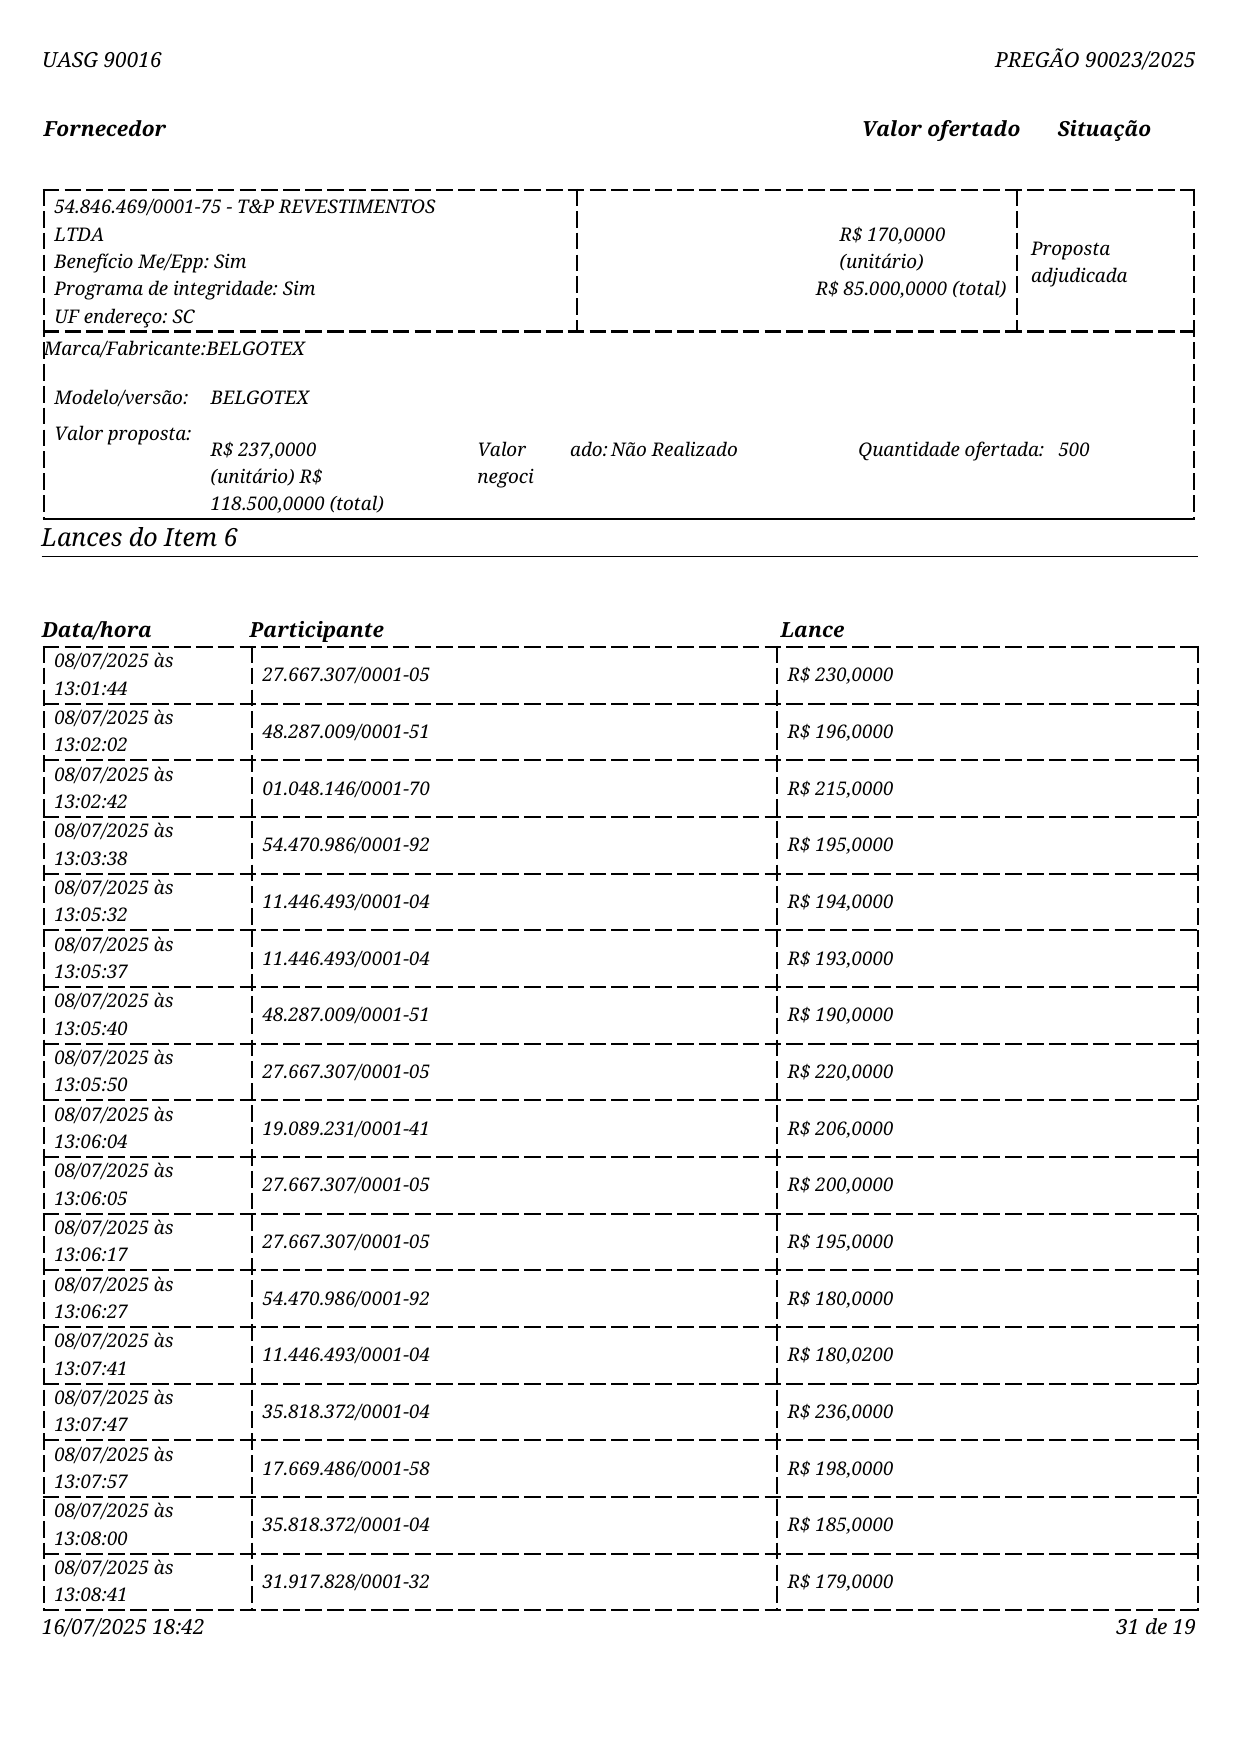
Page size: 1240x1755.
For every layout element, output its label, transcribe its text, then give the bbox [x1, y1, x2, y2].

table_cell R$ 194,0000 [777, 873, 1198, 929]
table_cell Marca/Fabricante: BELGOTEX [44, 330, 477, 382]
table_cell 54.470.986/0001-92 [252, 816, 777, 872]
table_header 27.667.307/0001-05 [252, 646, 777, 702]
table_cell R$ 215,0000 [777, 759, 1198, 816]
table_cell 08/07/2025 às 13:05:32 [44, 873, 252, 929]
table_cell [577, 330, 787, 382]
table_header Proposta adjudicada [1017, 189, 1194, 330]
table_header [477, 189, 577, 330]
table_cell 31.917.828/0001-32 [252, 1553, 777, 1609]
table_cell R$ 195,0000 [777, 1213, 1198, 1269]
table_header R$ 170,0000 (unitário) R$ 85.000,0000 (total) [788, 189, 1017, 330]
table_cell 08/07/2025 às 13:05:37 [44, 929, 252, 986]
table_cell 08/07/2025 às 13:05:40 [44, 986, 252, 1042]
table_cell [577, 382, 787, 431]
table_cell ado: Não Realizado [577, 431, 787, 518]
table_cell 08/07/2025 às 13:05:50 [44, 1043, 252, 1099]
table_cell 11.446.493/0001-04 [252, 1326, 777, 1382]
table_cell 35.818.372/0001-04 [252, 1496, 777, 1552]
table_cell 48.287.009/0001-51 [252, 986, 777, 1042]
table_cell R$ 237,0000 (unitário) R$ 118.500,0000 (total) [199, 431, 477, 518]
table_cell 08/07/2025 às 13:07:47 [44, 1383, 252, 1439]
table_cell R$ 206,0000 [777, 1099, 1198, 1156]
table_cell 27.667.307/0001-05 [252, 1156, 777, 1212]
table_cell 35.818.372/0001-04 [252, 1383, 777, 1439]
table_cell R$ 220,0000 [777, 1043, 1198, 1099]
table_cell Quantidade ofertada: [788, 431, 1048, 518]
table_cell 11.446.493/0001-04 [252, 873, 777, 929]
table_header [577, 189, 787, 330]
table_cell 27.667.307/0001-05 [252, 1043, 777, 1099]
table_cell Modelo/versão: Valor proposta: [44, 382, 199, 518]
table_cell R$ 195,0000 [777, 816, 1198, 872]
table_cell 48.287.009/0001-51 [252, 703, 777, 759]
table_cell 17.669.486/0001-58 [252, 1439, 777, 1496]
table_cell R$ 185,0000 [777, 1496, 1198, 1552]
table_cell 19.089.231/0001-41 [252, 1099, 777, 1156]
table_cell 08/07/2025 às 13:08:00 [44, 1496, 252, 1552]
table_cell R$ 193,0000 [777, 929, 1198, 986]
table_cell 08/07/2025 às 13:02:42 [44, 759, 252, 816]
table_cell 08/07/2025 às 13:08:41 [44, 1553, 252, 1609]
table_cell 27.667.307/0001-05 [252, 1213, 777, 1269]
table_cell 08/07/2025 às 13:03:38 [44, 816, 252, 872]
table_cell [788, 382, 1194, 431]
table_cell 500 [1048, 431, 1194, 518]
table_header 54.846.469/0001-75 - T&P REVESTIMENTOS LTDA Benefício Me/Epp: Sim Programa de integridade: Sim UF endereço: SC [44, 189, 477, 330]
table_cell 08/07/2025 às 13:06:05 [44, 1156, 252, 1212]
subtitle Lances do Item 6 [41, 520, 1198, 554]
table_cell BELGOTEX [199, 382, 477, 431]
table_cell 11.446.493/0001-04 [252, 929, 777, 986]
table_header R$ 230,0000 [777, 646, 1198, 702]
table_cell Valor negoci [477, 431, 577, 518]
table_cell R$ 196,0000 [777, 703, 1198, 759]
text Data/hora Participante Lance [42, 615, 1198, 643]
table_cell R$ 236,0000 [777, 1383, 1198, 1439]
table_cell R$ 198,0000 [777, 1439, 1198, 1496]
table_cell 08/07/2025 às 13:06:27 [44, 1269, 252, 1326]
table_cell R$ 200,0000 [777, 1156, 1198, 1212]
table_cell [477, 382, 577, 431]
table_cell 08/07/2025 às 13:06:17 [44, 1213, 252, 1269]
table_cell R$ 180,0000 [777, 1269, 1198, 1326]
table_cell 08/07/2025 às 13:07:57 [44, 1439, 252, 1496]
table_cell R$ 180,0200 [777, 1326, 1198, 1382]
table_cell 08/07/2025 às 13:07:41 [44, 1326, 252, 1382]
table_cell R$ 179,0000 [777, 1553, 1198, 1609]
table_cell 08/07/2025 às 13:06:04 [44, 1099, 252, 1156]
table_cell R$ 190,0000 [777, 986, 1198, 1042]
table_cell [788, 330, 1194, 382]
table_cell 08/07/2025 às 13:02:02 [44, 703, 252, 759]
table_cell 54.470.986/0001-92 [252, 1269, 777, 1326]
table_cell 01.048.146/0001-70 [252, 759, 777, 816]
table_header 08/07/2025 às 13:01:44 [44, 646, 252, 702]
table_cell [477, 330, 577, 382]
